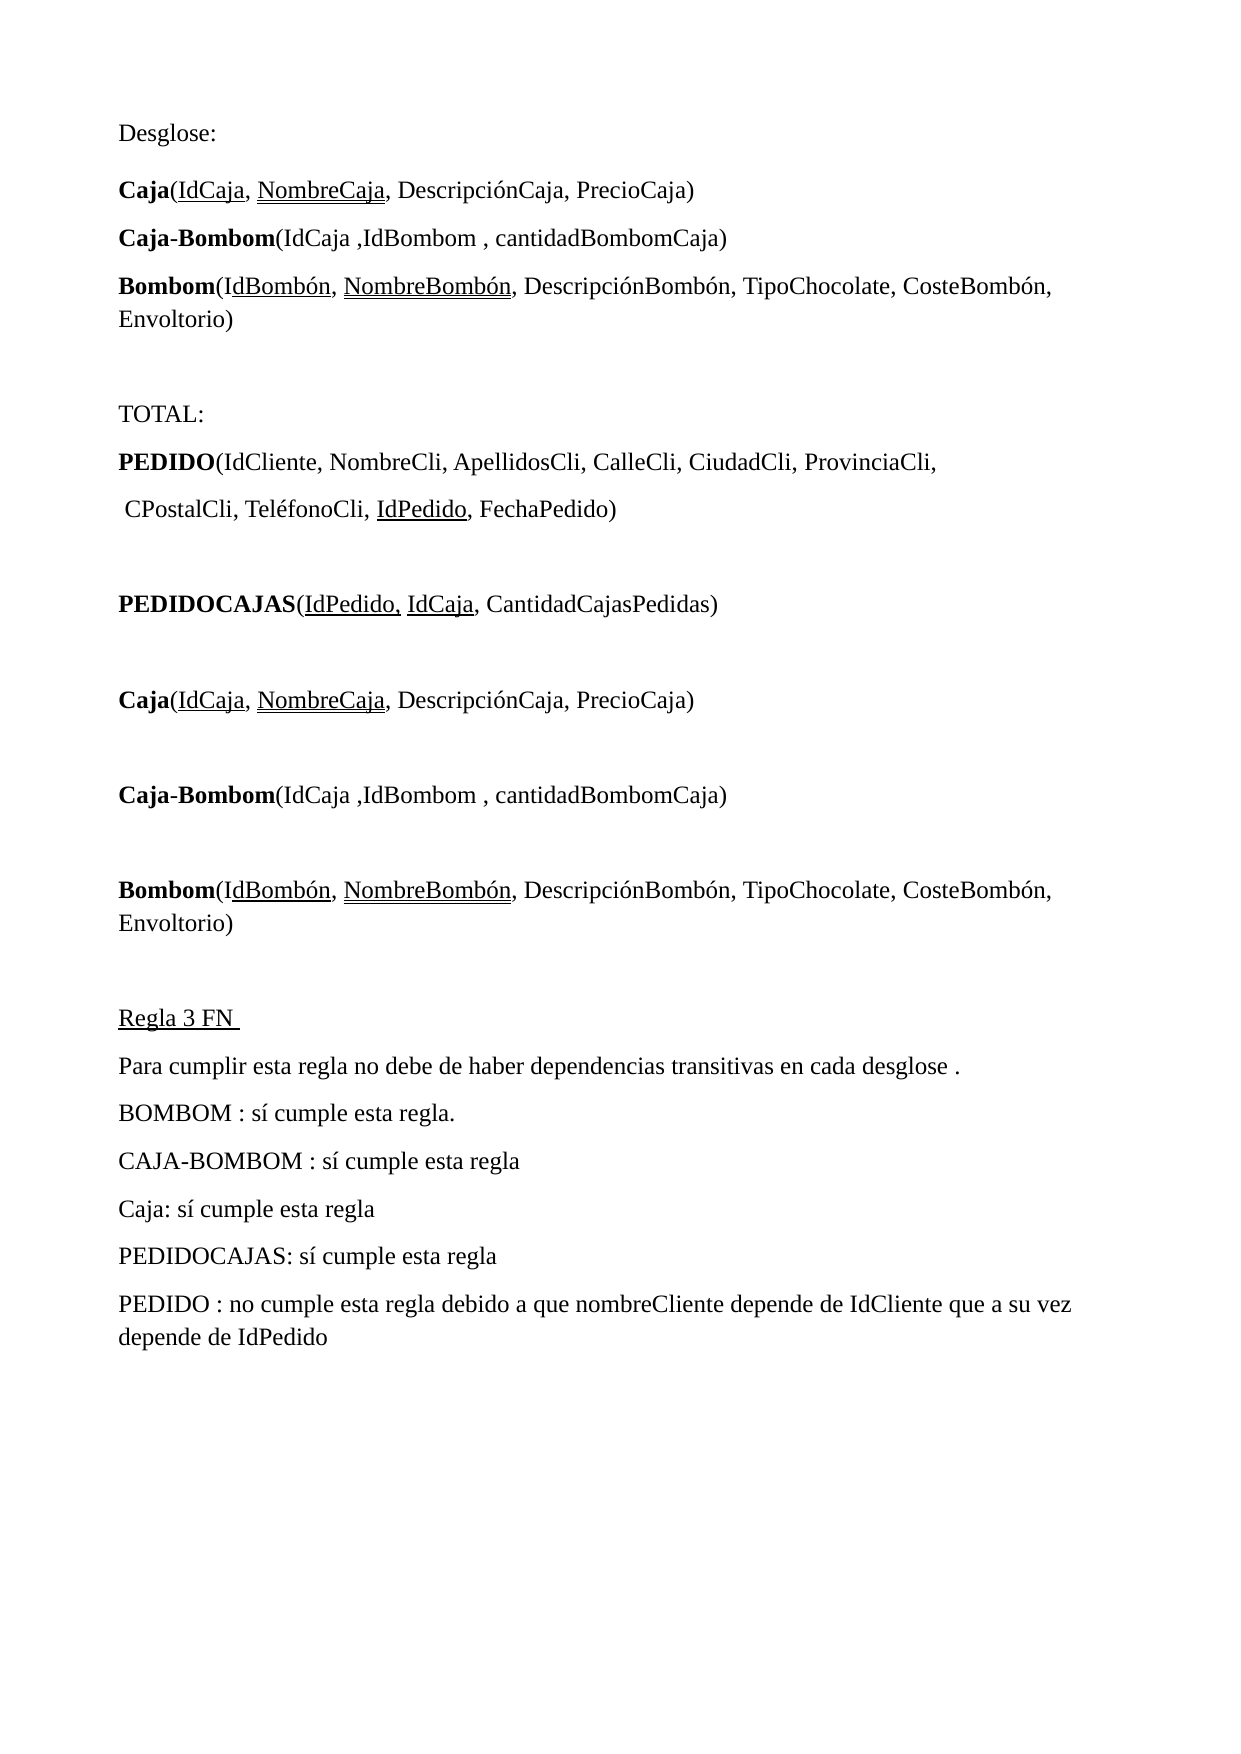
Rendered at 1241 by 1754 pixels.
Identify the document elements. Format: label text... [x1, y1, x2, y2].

text Caja-Bombom(IdCaja ,IdBombom , cantidadBombomCaja) [118, 223, 1122, 252]
text Caja-Bombom(IdCaja ,IdBombom , cantidadBombomCaja) [118, 780, 1122, 809]
text Caja(IdCaja, NombreCaja, DescripciónCaja, PrecioCaja) [118, 176, 1122, 204]
text PEDIDOCAJAS(IdPedido, IdCaja, CantidadCajasPedidas) [118, 589, 1122, 618]
text Desglose: [118, 118, 1122, 147]
text Bombom(IdBombón, NombreBombón, DescripciónBombón, TipoChocolate, CosteBombón, Envoltorio) [118, 271, 1122, 333]
text PEDIDOCAJAS: sí cumple esta regla [118, 1241, 1122, 1270]
text Regla 3 FN [118, 1003, 1122, 1032]
text TOTAL: [118, 399, 1122, 428]
text BOMBOM : sí cumple esta regla. [118, 1098, 1122, 1127]
text PEDIDO(IdCliente, NombreCli, ApellidosCli, CalleCli, CiudadCli, ProvinciaCli, [118, 447, 1122, 475]
text PEDIDO : no cumple esta regla debido a que nombreCliente depende de IdCliente que a su vez depende de IdPedido [118, 1289, 1122, 1351]
text CAJA-BOMBOM : sí cumple esta regla [118, 1146, 1122, 1175]
text Caja(IdCaja, NombreCaja, DescripciónCaja, PrecioCaja) [118, 685, 1122, 713]
text Para cumplir esta regla no debe de haber dependencias transitivas en cada desglose . [118, 1051, 1122, 1080]
text Bombom(IdBombón, NombreBombón, DescripciónBombón, TipoChocolate, CosteBombón, Envoltorio) [118, 875, 1122, 937]
text Caja: sí cumple esta regla [118, 1194, 1122, 1222]
text CPostalCli, TeléfonoCli, IdPedido, FechaPedido) [118, 494, 1122, 523]
